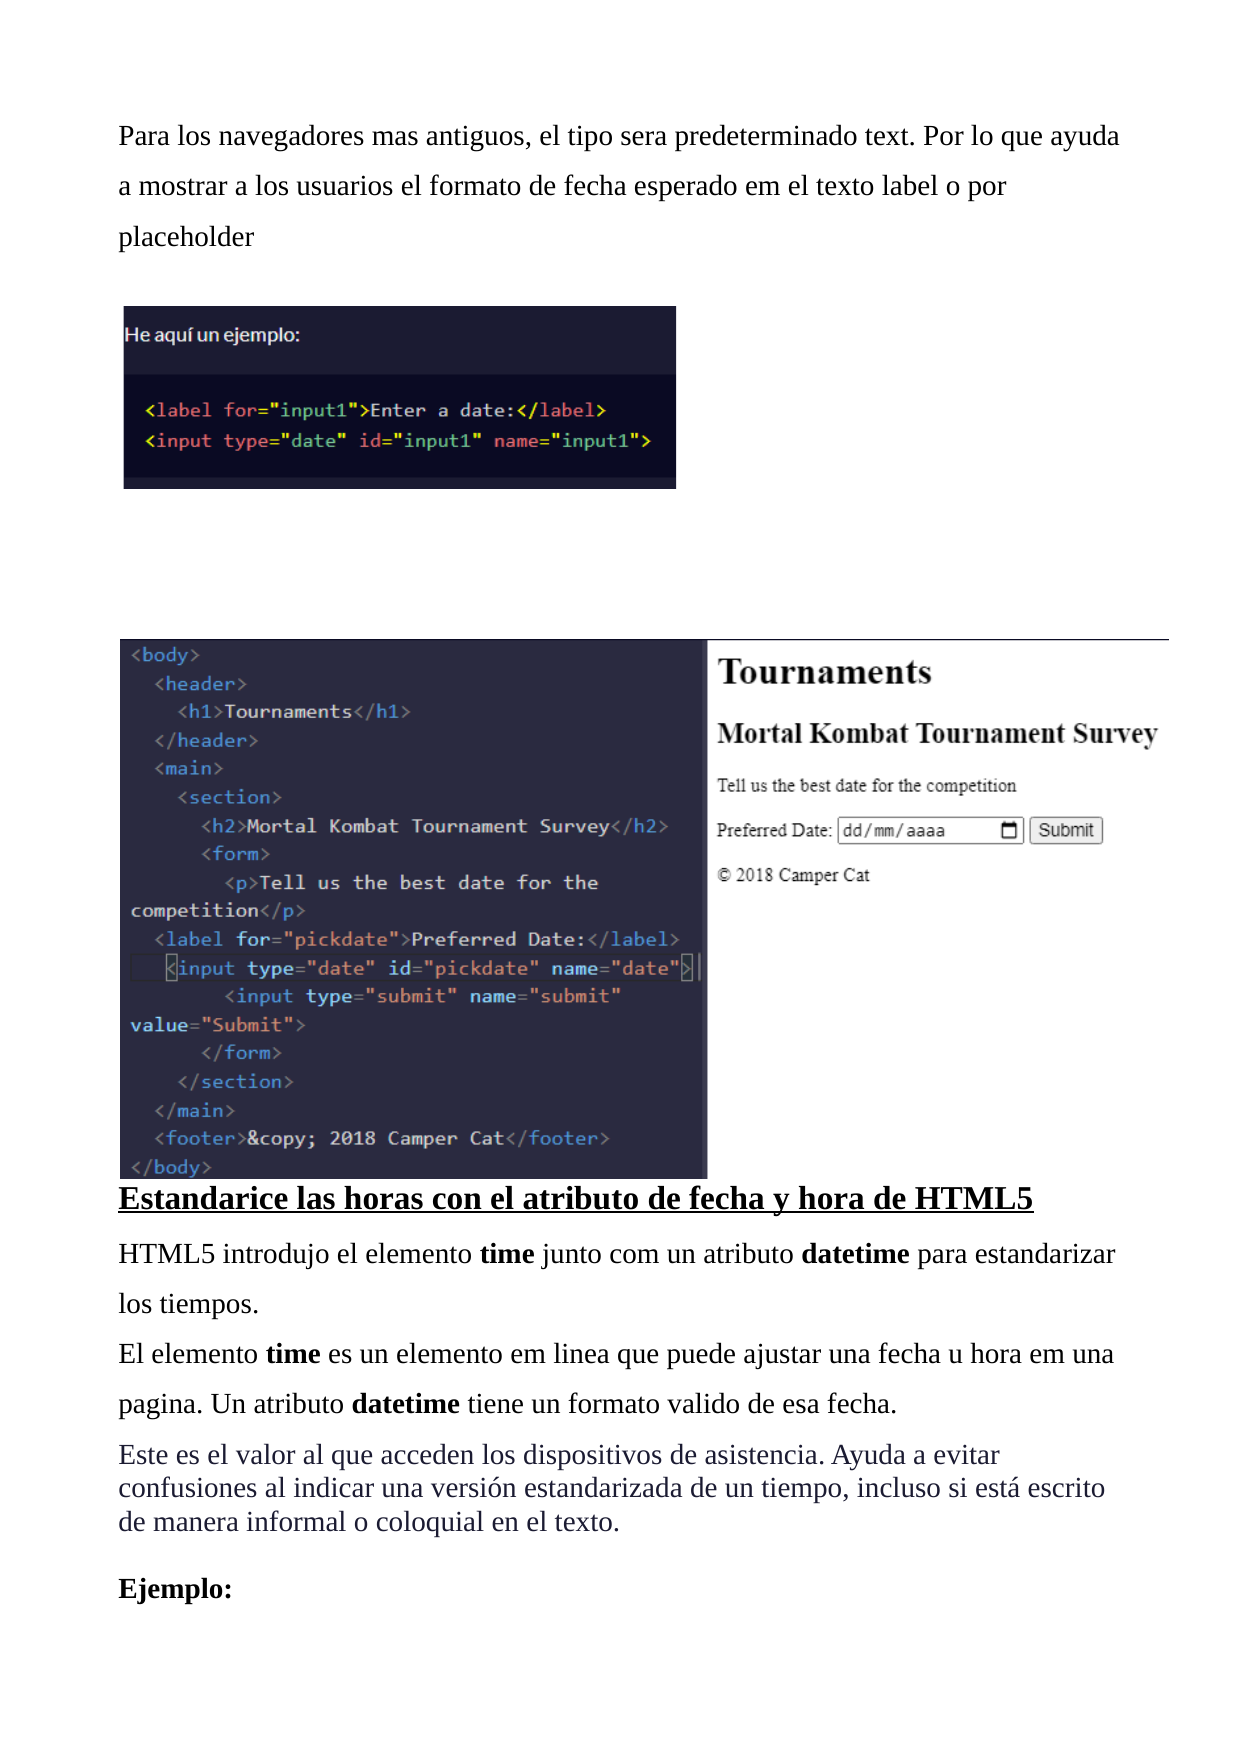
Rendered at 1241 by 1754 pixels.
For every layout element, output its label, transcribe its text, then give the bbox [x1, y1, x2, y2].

text Ejemplo: [118, 1571, 1122, 1605]
text El elemento time es un elemento em linea que puede ajustar una fecha u hora em una pagina. Un atributo datetime tiene un formato valido de esa fecha. [118, 1336, 1122, 1420]
text HTML5 introdujo el elemento time junto com un atributo datetime para estandarizar los tiempos. [118, 1236, 1122, 1319]
text Estandarice las horas con el atributo de fecha y hora de HTML5 [118, 657, 1122, 1217]
text Este es el valor al que acceden los dispositivos de asistencia. Ayuda a evitar confusiones al indicar una versión estandarizada de un tiempo, incluso si está escrito de manera informal o coloquial en el texto. [118, 1437, 1122, 1538]
text Para los navegadores mas antiguos, el tipo sera predeterminado text. Por lo que ayuda a mostrar a los usuarios el formato de fecha esperado em el texto label o por placeholder [118, 118, 1122, 252]
